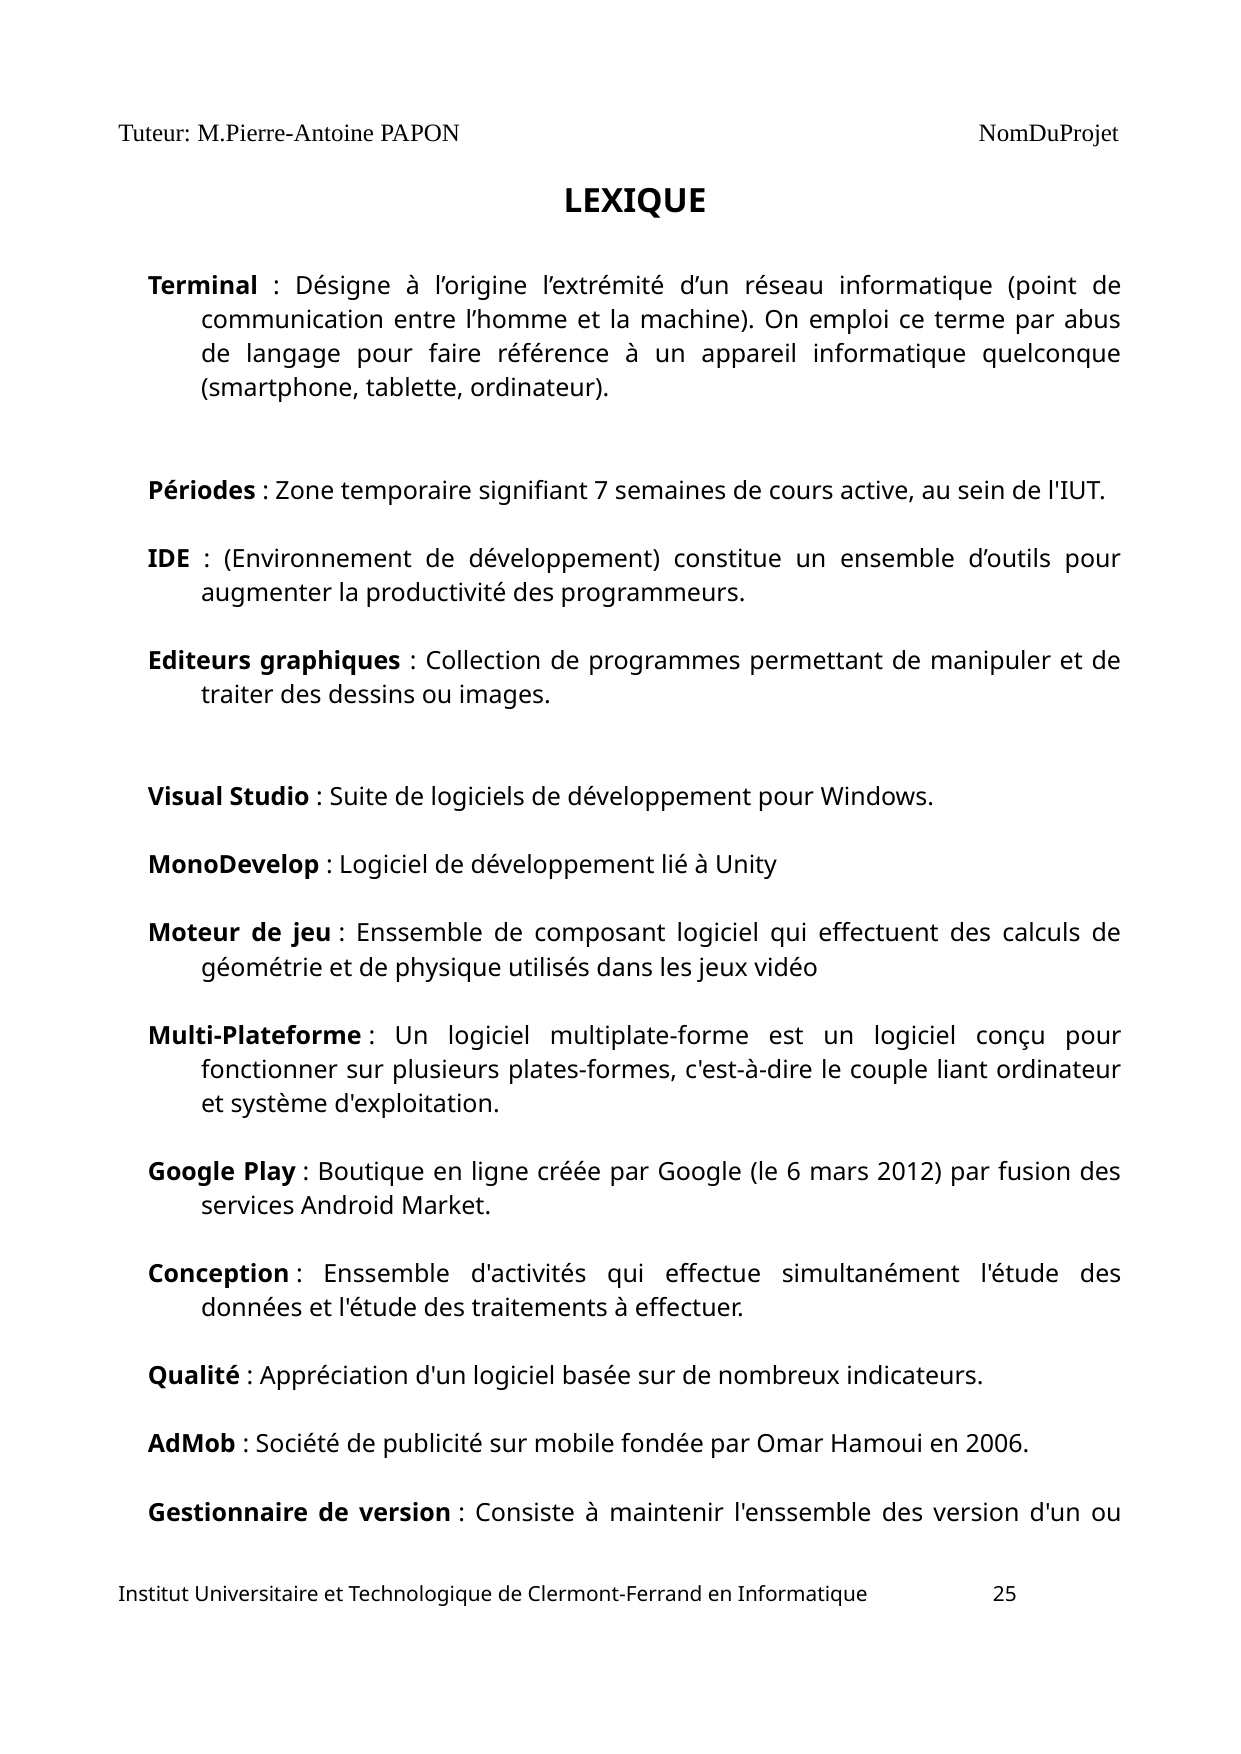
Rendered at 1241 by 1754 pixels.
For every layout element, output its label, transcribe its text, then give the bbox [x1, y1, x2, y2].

text Multi-Plateforme : Un logiciel multiplate-forme est un logiciel conçu pour fonctionner sur plusieurs plates-formes, c'est-à-dire le couple liant ordinateur et système d'exploitation. [148, 1017, 1122, 1119]
text Qualité : Appréciation d'un logiciel basée sur de nombreux indicateurs. [148, 1358, 1122, 1392]
text IDE : (Environnement de développement) constitue un ensemble d’outils pour augmenter la productivité des programmeurs. [148, 540, 1122, 608]
text Terminal : Désigne à l’origine l’extrémité d’un réseau informatique (point de communication entre l’homme et la machine). On emploi ce terme par abus de langage pour faire référence à un appareil informatique quelconque (smartphone, tablette, ordinateur). [148, 268, 1122, 404]
text Gestionnaire de version : Consiste à maintenir l'enssemble des version d'un ou [148, 1494, 1122, 1528]
text Google Play : Boutique en ligne créée par Google (le 6 mars 2012) par fusion des services Android Market. [148, 1153, 1122, 1222]
text AdMob : Société de publicité sur mobile fondée par Omar Hamoui en 2006. [148, 1426, 1122, 1460]
text Visual Studio : Suite de logiciels de développement pour Windows. [148, 779, 1122, 813]
text Editeurs graphiques : Collection de programmes permettant de manipuler et de traiter des dessins ou images. [148, 643, 1122, 711]
text Périodes : Zone temporaire signifiant 7 semaines de cours active, au sein de l'IUT. [148, 472, 1122, 506]
text LEXIQUE [148, 177, 1122, 222]
text Conception : Enssemble d'activités qui effectue simultanément l'étude des données et l'étude des traitements à effectuer. [148, 1256, 1122, 1324]
text MonoDevelop : Logiciel de développement lié à Unity [148, 847, 1122, 881]
text Moteur de jeu : Enssemble de composant logiciel qui effectuent des calculs de géométrie et de physique utilisés dans les jeux vidéo [148, 915, 1122, 983]
